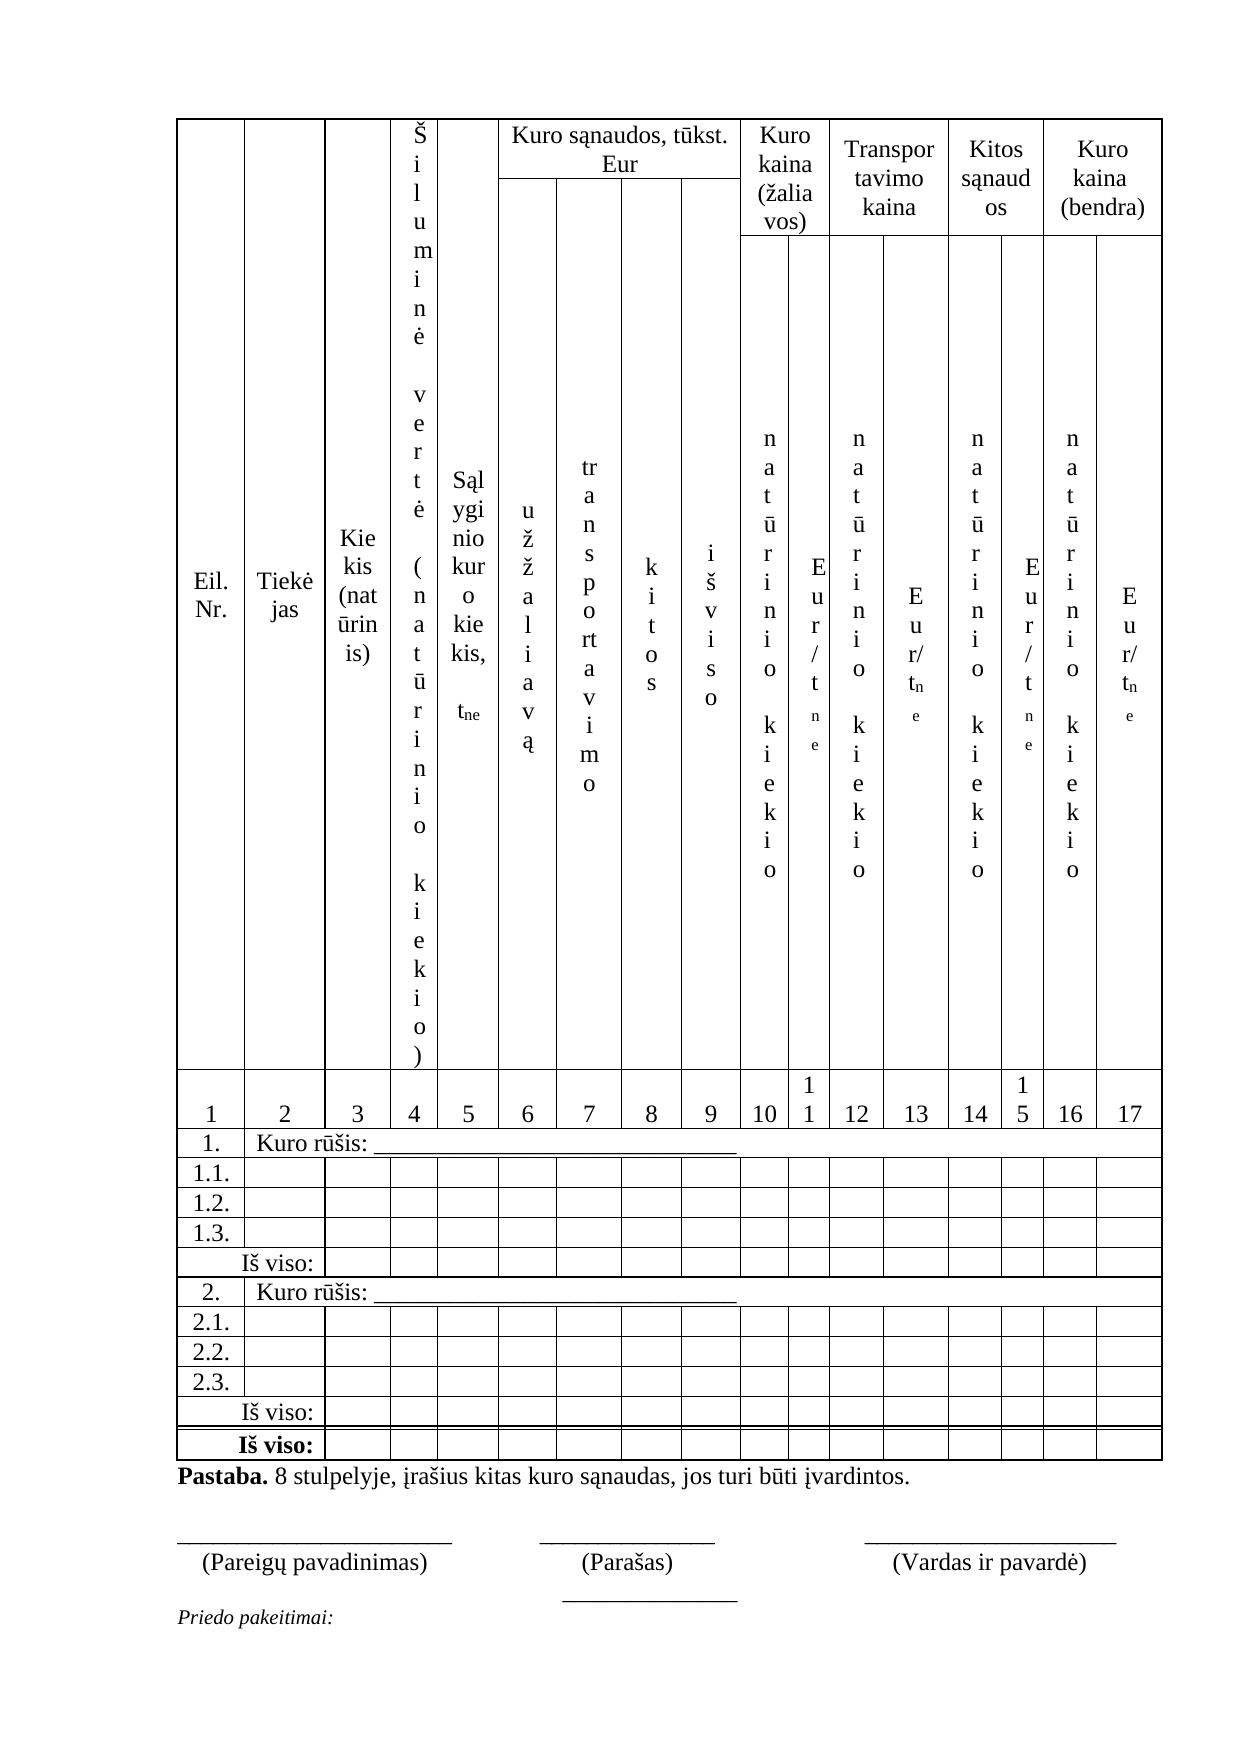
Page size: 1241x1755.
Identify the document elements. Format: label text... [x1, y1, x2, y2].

table_cell 11 [789, 1070, 829, 1127]
table_cell [245, 1158, 324, 1187]
table_cell Kuro rūšis: _____________________________ [245, 1129, 1161, 1157]
table_header Šiluminė vertė (natūrinio kiekio) [391, 120, 437, 1069]
table_header Kuro kaina (žaliavos) [741, 120, 829, 235]
table_header Transportavimo kaina [830, 120, 948, 235]
table_cell [391, 1430, 437, 1459]
table_cell [741, 1337, 788, 1366]
table_cell 5 [438, 1070, 498, 1127]
table_cell Iš viso: [178, 1248, 324, 1276]
table_cell [1097, 1158, 1161, 1187]
table_cell [557, 1158, 621, 1187]
table_cell 7 [557, 1070, 621, 1127]
table_cell [830, 1337, 883, 1366]
table_header Kiekis (natūrinis) [326, 120, 390, 1069]
table_cell [499, 1430, 556, 1459]
table_cell 9 [682, 1070, 740, 1127]
table_cell [438, 1307, 498, 1336]
table_cell 2. [178, 1278, 244, 1306]
table_cell [682, 1307, 740, 1336]
table_cell [391, 1158, 437, 1187]
table_cell [1044, 1158, 1096, 1187]
table_cell [557, 1397, 621, 1425]
table_cell [1002, 1430, 1043, 1459]
table_cell [326, 1218, 390, 1247]
table_cell [682, 1397, 740, 1425]
table_cell [1044, 1188, 1096, 1217]
table_cell [949, 1397, 1001, 1425]
table_cell [682, 1218, 740, 1247]
table_cell [326, 1188, 390, 1217]
table_header Kitos sąnaudos [949, 120, 1043, 235]
table_cell [1097, 1397, 1161, 1425]
table_cell [1002, 1248, 1043, 1276]
table_cell 2 [245, 1070, 324, 1127]
table_cell natūrinio kiekio [949, 236, 1001, 1069]
table_cell [1044, 1430, 1096, 1459]
table_cell Eur/tne [1002, 236, 1043, 1069]
table_cell [830, 1430, 883, 1459]
table_cell [884, 1397, 948, 1425]
text (Pareigų pavadinimas) (Parašas) (Vardas ir pavardė) [177, 1547, 1122, 1576]
table_cell [391, 1188, 437, 1217]
table_cell 4 [391, 1070, 437, 1127]
table_cell [682, 1188, 740, 1217]
table_cell [499, 1218, 556, 1247]
table_cell [438, 1430, 498, 1459]
table_cell 6 [499, 1070, 556, 1127]
table_cell [557, 1367, 621, 1396]
table_cell [557, 1307, 621, 1336]
table_cell [884, 1337, 948, 1366]
table_cell [1097, 1337, 1161, 1366]
table_cell natūrinio kiekio [741, 236, 788, 1069]
table_cell [949, 1367, 1001, 1396]
table_cell 1 [178, 1070, 244, 1127]
table_cell [557, 1430, 621, 1459]
table_cell natūrinio kiekio [1044, 236, 1096, 1069]
table_cell [741, 1248, 788, 1276]
table_cell [438, 1218, 498, 1247]
table_cell [1002, 1188, 1043, 1217]
table_cell 13 [884, 1070, 948, 1127]
table_cell [789, 1397, 829, 1425]
table_cell [1097, 1307, 1161, 1336]
table_cell 10 [741, 1070, 788, 1127]
table_cell [830, 1158, 883, 1187]
table_cell [741, 1218, 788, 1247]
text Priedo pakeitimai: [177, 1605, 1122, 1629]
table_cell [949, 1158, 1001, 1187]
table_cell [326, 1337, 390, 1366]
table_cell [245, 1307, 324, 1336]
table_cell [622, 1367, 681, 1396]
table_cell [326, 1158, 390, 1187]
table_cell [884, 1218, 948, 1247]
table_cell [949, 1248, 1001, 1276]
table_cell [245, 1188, 324, 1217]
table_cell [1044, 1218, 1096, 1247]
table_cell [499, 1158, 556, 1187]
table_cell [438, 1158, 498, 1187]
table_cell Eur/tne [789, 236, 829, 1069]
table_cell [741, 1397, 788, 1425]
table_cell [830, 1367, 883, 1396]
table_cell [622, 1337, 681, 1366]
table_cell [245, 1218, 324, 1247]
table_cell [438, 1397, 498, 1425]
table_cell [1097, 1188, 1161, 1217]
table_cell 2.2. [178, 1337, 244, 1366]
table_cell [884, 1248, 948, 1276]
table_cell [499, 1367, 556, 1396]
table_cell [949, 1307, 1001, 1336]
table_cell [682, 1158, 740, 1187]
table_cell [557, 1337, 621, 1366]
table_cell [326, 1397, 390, 1425]
table_cell [682, 1248, 740, 1276]
table_cell Kuro rūšis: _____________________________ [245, 1278, 1161, 1306]
table_cell [499, 1248, 556, 1276]
table_cell [391, 1248, 437, 1276]
table_cell 8 [622, 1070, 681, 1127]
table_cell transportavimo [557, 179, 621, 1069]
table_cell [884, 1367, 948, 1396]
table_cell [438, 1337, 498, 1366]
table_header Kuro sąnaudos, tūkst. Eur [499, 120, 740, 178]
table_cell [1097, 1248, 1161, 1276]
table_cell natūrinio kiekio [830, 236, 883, 1069]
table_cell 1. [178, 1129, 244, 1157]
table_cell [557, 1218, 621, 1247]
table_cell [1002, 1337, 1043, 1366]
table_cell [1044, 1248, 1096, 1276]
table_cell [789, 1188, 829, 1217]
table_cell [1002, 1367, 1043, 1396]
table_cell Iš viso: [178, 1397, 324, 1425]
table_cell 2.3. [178, 1367, 244, 1396]
table_cell [622, 1248, 681, 1276]
table_cell 17 [1097, 1070, 1161, 1127]
table_cell 14 [949, 1070, 1001, 1127]
table_cell [499, 1397, 556, 1425]
table_header Kuro kaina (bendra) [1044, 120, 1161, 235]
table_cell [830, 1307, 883, 1336]
table_cell [1002, 1397, 1043, 1425]
table_cell [884, 1188, 948, 1217]
table_cell [830, 1188, 883, 1217]
table_cell [391, 1307, 437, 1336]
table_cell [789, 1430, 829, 1459]
table_cell [741, 1430, 788, 1459]
table_cell 1.2. [178, 1188, 244, 1217]
table_cell 1.3. [178, 1218, 244, 1247]
table_cell [741, 1307, 788, 1336]
table_cell [682, 1367, 740, 1396]
table_cell [741, 1158, 788, 1187]
table_cell 3 [326, 1070, 390, 1127]
table_cell [391, 1218, 437, 1247]
table_cell [1044, 1307, 1096, 1336]
table_cell [499, 1337, 556, 1366]
table_cell 12 [830, 1070, 883, 1127]
table_cell [326, 1367, 390, 1396]
table_cell [789, 1218, 829, 1247]
table_cell [1044, 1337, 1096, 1366]
table_cell [789, 1248, 829, 1276]
table_cell [682, 1337, 740, 1366]
table_cell [245, 1337, 324, 1366]
table_cell 15 [1002, 1070, 1043, 1127]
table_cell Iš viso: [178, 1430, 324, 1459]
table_cell [499, 1188, 556, 1217]
table_cell [741, 1188, 788, 1217]
table_cell [326, 1307, 390, 1336]
table_cell [1044, 1397, 1096, 1425]
table_cell [622, 1307, 681, 1336]
table_cell už žaliavą [499, 179, 556, 1069]
table_cell [622, 1158, 681, 1187]
table_cell [438, 1248, 498, 1276]
table_cell [391, 1367, 437, 1396]
table_cell [1044, 1367, 1096, 1396]
table_header Tiekėjas [245, 120, 324, 1069]
table_cell [949, 1218, 1001, 1247]
table_cell [1097, 1218, 1161, 1247]
table_cell [949, 1337, 1001, 1366]
table_cell [1002, 1158, 1043, 1187]
table_cell [622, 1430, 681, 1459]
table_cell [557, 1188, 621, 1217]
table_cell 16 [1044, 1070, 1096, 1127]
table_cell [884, 1307, 948, 1336]
table_cell [830, 1218, 883, 1247]
table_cell [789, 1337, 829, 1366]
table_cell [789, 1307, 829, 1336]
table_cell [622, 1218, 681, 1247]
table_cell [830, 1397, 883, 1425]
table_cell [438, 1367, 498, 1396]
table_cell [1097, 1367, 1161, 1396]
table_cell [1002, 1307, 1043, 1336]
text ______________ [177, 1576, 1122, 1605]
table_cell [557, 1248, 621, 1276]
table_cell Eur/tne [884, 236, 948, 1069]
table_cell kitos [622, 179, 681, 1069]
table_cell [622, 1397, 681, 1425]
table_cell [789, 1158, 829, 1187]
table_cell [391, 1397, 437, 1425]
table_cell [499, 1307, 556, 1336]
table_cell [830, 1248, 883, 1276]
table_cell [1097, 1430, 1161, 1459]
table_cell iš viso [682, 179, 740, 1069]
table_cell 1.1. [178, 1158, 244, 1187]
table_cell [884, 1430, 948, 1459]
table_cell [438, 1188, 498, 1217]
table_cell [949, 1430, 1001, 1459]
table_cell [326, 1430, 390, 1459]
table_header Sąlyginio kuro kiekis, tne [438, 120, 498, 1069]
table_cell [789, 1367, 829, 1396]
table_cell Eur/tne [1097, 236, 1161, 1069]
table_cell [949, 1188, 1001, 1217]
table_cell [326, 1248, 390, 1276]
table_cell [682, 1430, 740, 1459]
table_cell [391, 1337, 437, 1366]
table_cell [622, 1188, 681, 1217]
table_cell [884, 1158, 948, 1187]
text Pastaba. 8 stulpelyje, įrašius kitas kuro sąnaudas, jos turi būti įvardintos. [177, 1461, 1122, 1490]
table_cell [1002, 1218, 1043, 1247]
table_cell [245, 1367, 324, 1396]
table_cell [741, 1367, 788, 1396]
table_header Eil. Nr. [178, 120, 244, 1069]
table_cell 2.1. [178, 1307, 244, 1336]
